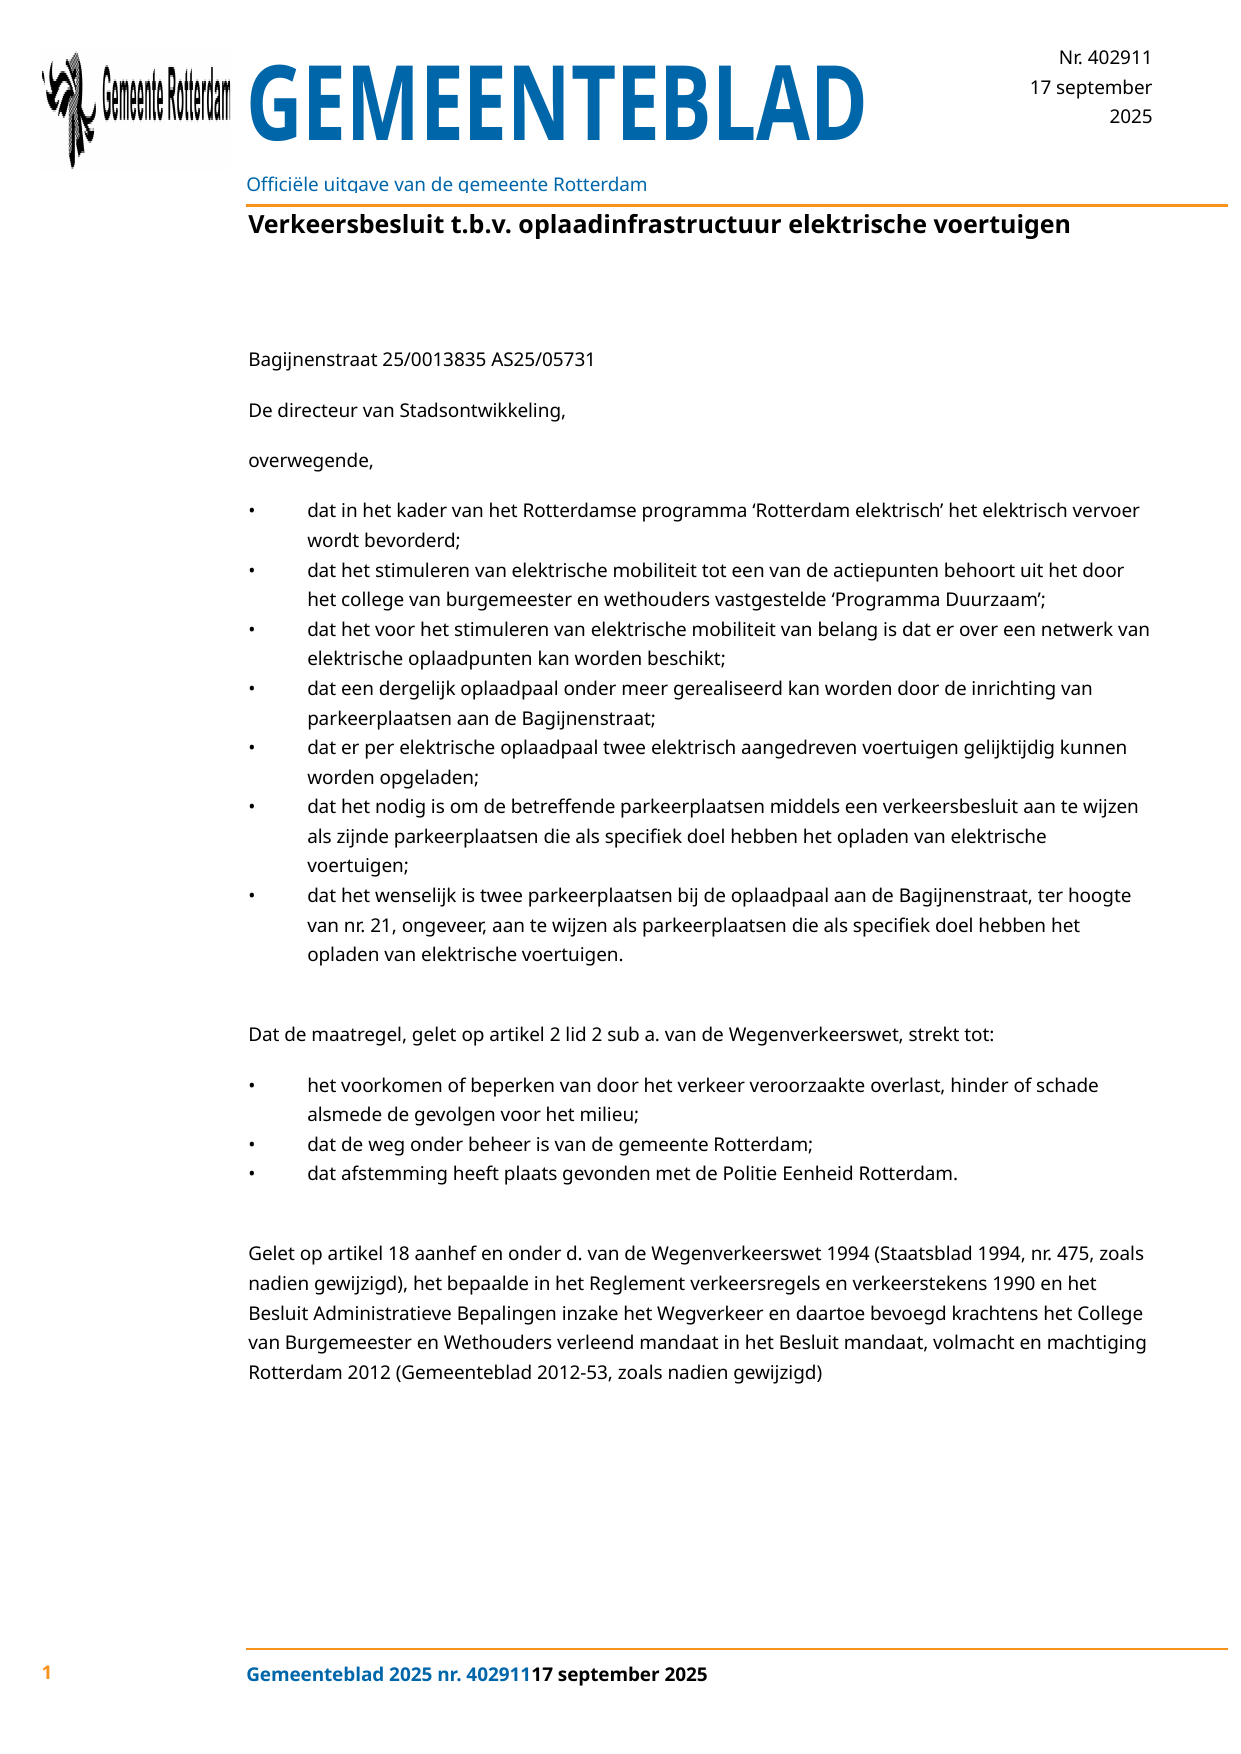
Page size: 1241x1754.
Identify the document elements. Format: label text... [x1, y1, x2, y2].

text overwegende, [248, 447, 1152, 473]
list het voorkomen of beperken van door het verkeer veroorzaakte overlast, hinder of schade alsmede de gevolgen voor het milieu; [248, 1072, 1152, 1127]
list dat een dergelijk oplaadpaal onder meer gerealiseerd kan worden door de inrichting van parkeerplaatsen aan de Bagijnenstraat; [248, 675, 1152, 731]
list dat het nodig is om de betreffende parkeerplaatsen middels een verkeersbesluit aan te wijzen als zijnde parkeerplaatsen die als specifiek doel hebben het opladen van elektrische voertuigen; [248, 793, 1152, 878]
list dat het voor het stimuleren van elektrische mobiliteit van belang is dat er over een netwerk van elektrische oplaadpunten kan worden beschikt; [248, 616, 1152, 671]
list dat het wenselijk is twee parkeerplaatsen bij de oplaadpaal aan de Bagijnenstraat, ter hoogte van nr. 21, ongeveer, aan te wijzen als parkeerplaatsen die als specifiek doel hebben het opladen van elektrische voertuigen. [248, 882, 1152, 967]
picture [41, 47, 231, 172]
text Dat de maatregel, gelet op artikel 2 lid 2 sub a. van de Wegenverkeerswet, strekt tot: [248, 1021, 1152, 1047]
list dat het stimuleren van elektrische mobiliteit tot een van de actiepunten behoort uit het door het college van burgemeester en wethouders vastgestelde ‘Programma Duurzaam’; [248, 557, 1152, 612]
text Gelet op artikel 18 aanhef en onder d. van de Wegenverkeerswet 1994 (Staatsblad 1994, nr. 475, zoals nadien gewijzigd), het bepaalde in het Reglement verkeersregels en verkeerstekens 1990 en het Besluit Administratieve Bepalingen inzake het Wegverkeer en daartoe bevoegd krachtens het College van Burgemeester en Wethouders verleend mandaat in het Besluit mandaat, volmacht en machtiging Rotterdam 2012 (Gemeenteblad 2012-53, zoals nadien gewijzigd) [248, 1241, 1152, 1385]
list dat de weg onder beheer is van de gemeente Rotterdam; [248, 1131, 1152, 1157]
list dat er per elektrische oplaadpaal twee elektrisch aangedreven voertuigen gelijktijdig kunnen worden opgeladen; [248, 734, 1152, 790]
text Verkeersbesluit t.b.v. oplaadinfrastructuur elektrische voertuigen [248, 207, 1152, 241]
list dat afstemming heeft plaats gevonden met de Politie Eenheid Rotterdam. [248, 1161, 1152, 1186]
text De directeur van Stadsontwikkeling, [248, 397, 1152, 423]
list dat in het kader van het Rotterdamse programma ‘Rotterdam elektrisch’ het elektrisch vervoer wordt bevorderd; [248, 498, 1152, 553]
text Bagijnenstraat 25/0013835 AS25/05731 [248, 346, 1152, 372]
